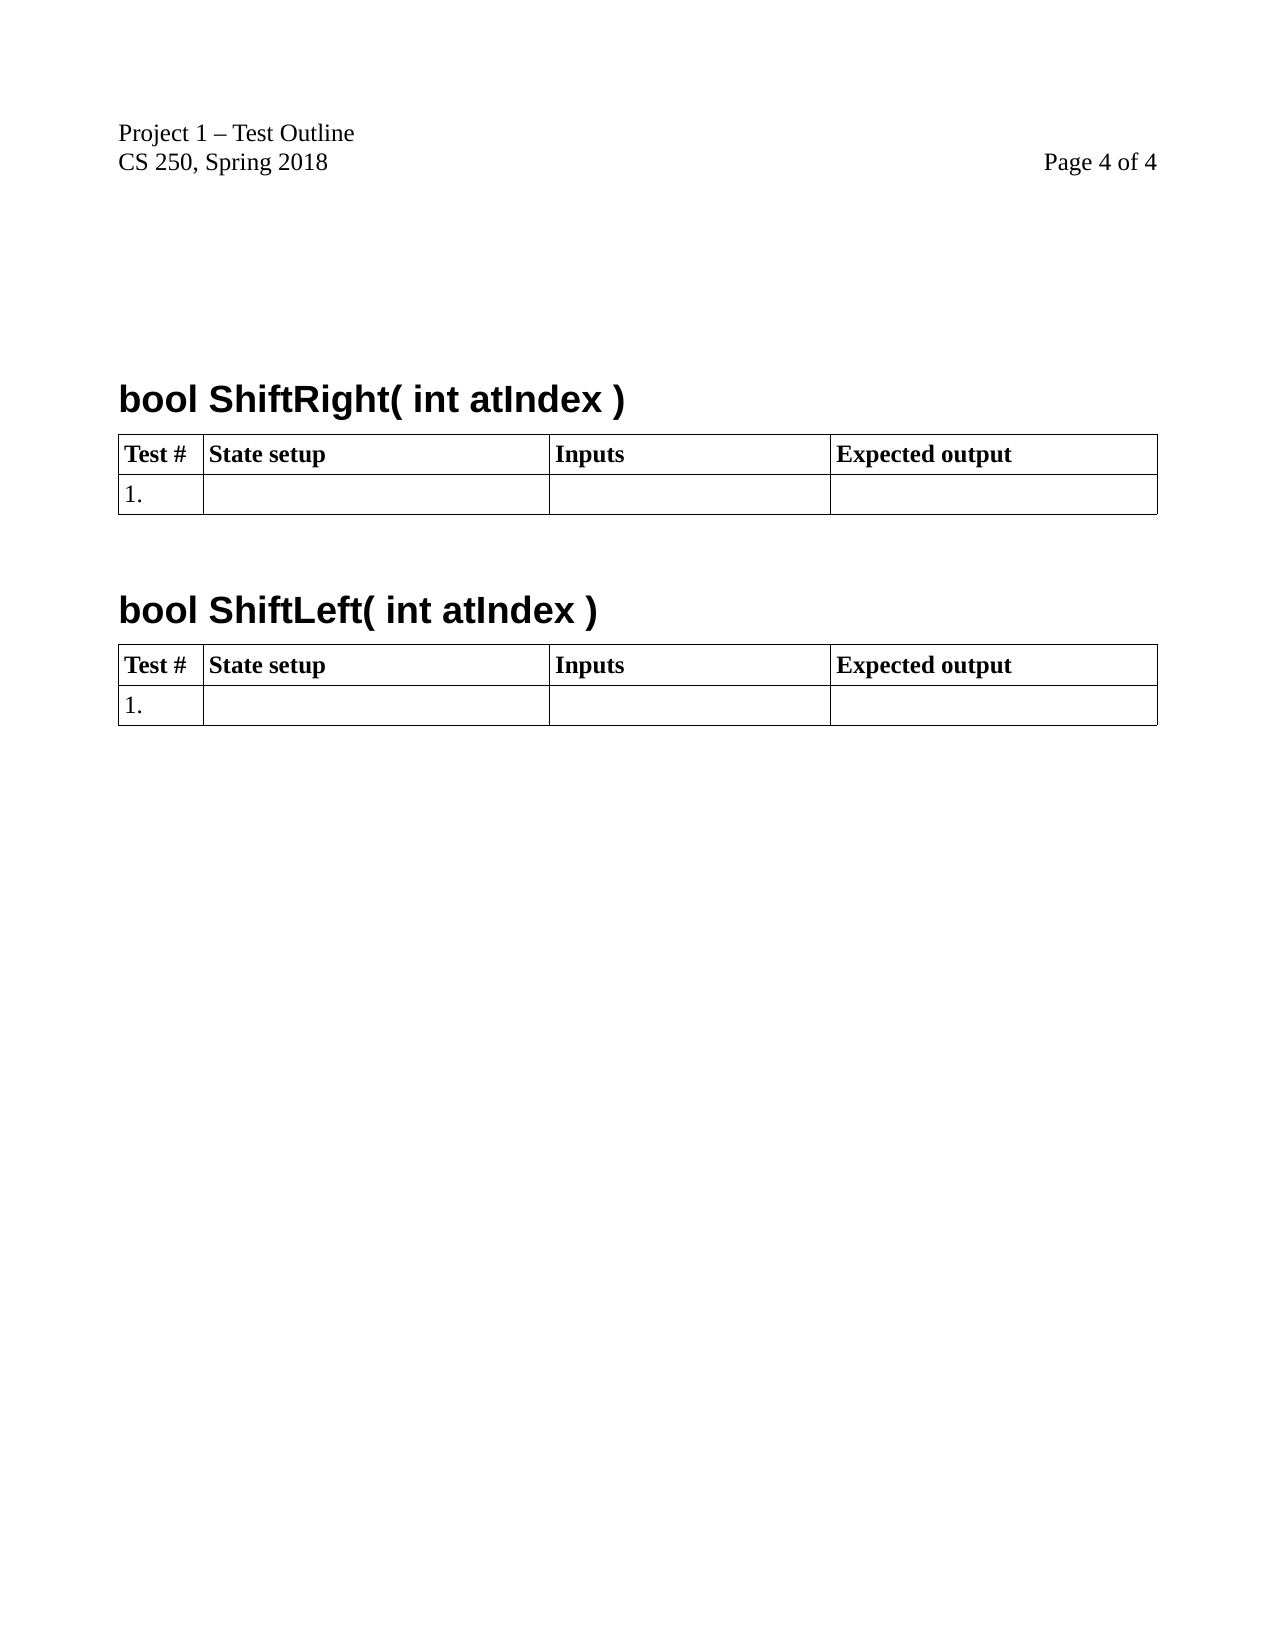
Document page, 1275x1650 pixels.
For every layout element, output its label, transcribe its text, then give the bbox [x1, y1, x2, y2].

table_cell [831, 686, 1157, 725]
table_header Expected output [831, 435, 1157, 474]
table_header Expected output [831, 645, 1157, 685]
table_header Inputs [550, 645, 830, 685]
table_cell [550, 686, 830, 725]
table_header Test # [119, 435, 203, 474]
table_cell 1. [119, 475, 203, 514]
table_header Inputs [550, 435, 830, 474]
subtitle bool ShiftLeft( int atIndex ) [118, 588, 1157, 632]
table_cell [831, 475, 1157, 514]
table_cell 1. [119, 686, 203, 725]
table_header Test # [119, 645, 203, 685]
table_header State setup [204, 435, 549, 474]
table_cell [204, 475, 549, 514]
table_header State setup [204, 645, 549, 685]
table_cell [550, 475, 830, 514]
table_cell [204, 686, 549, 725]
subtitle bool ShiftRight( int atIndex ) [118, 377, 1157, 421]
